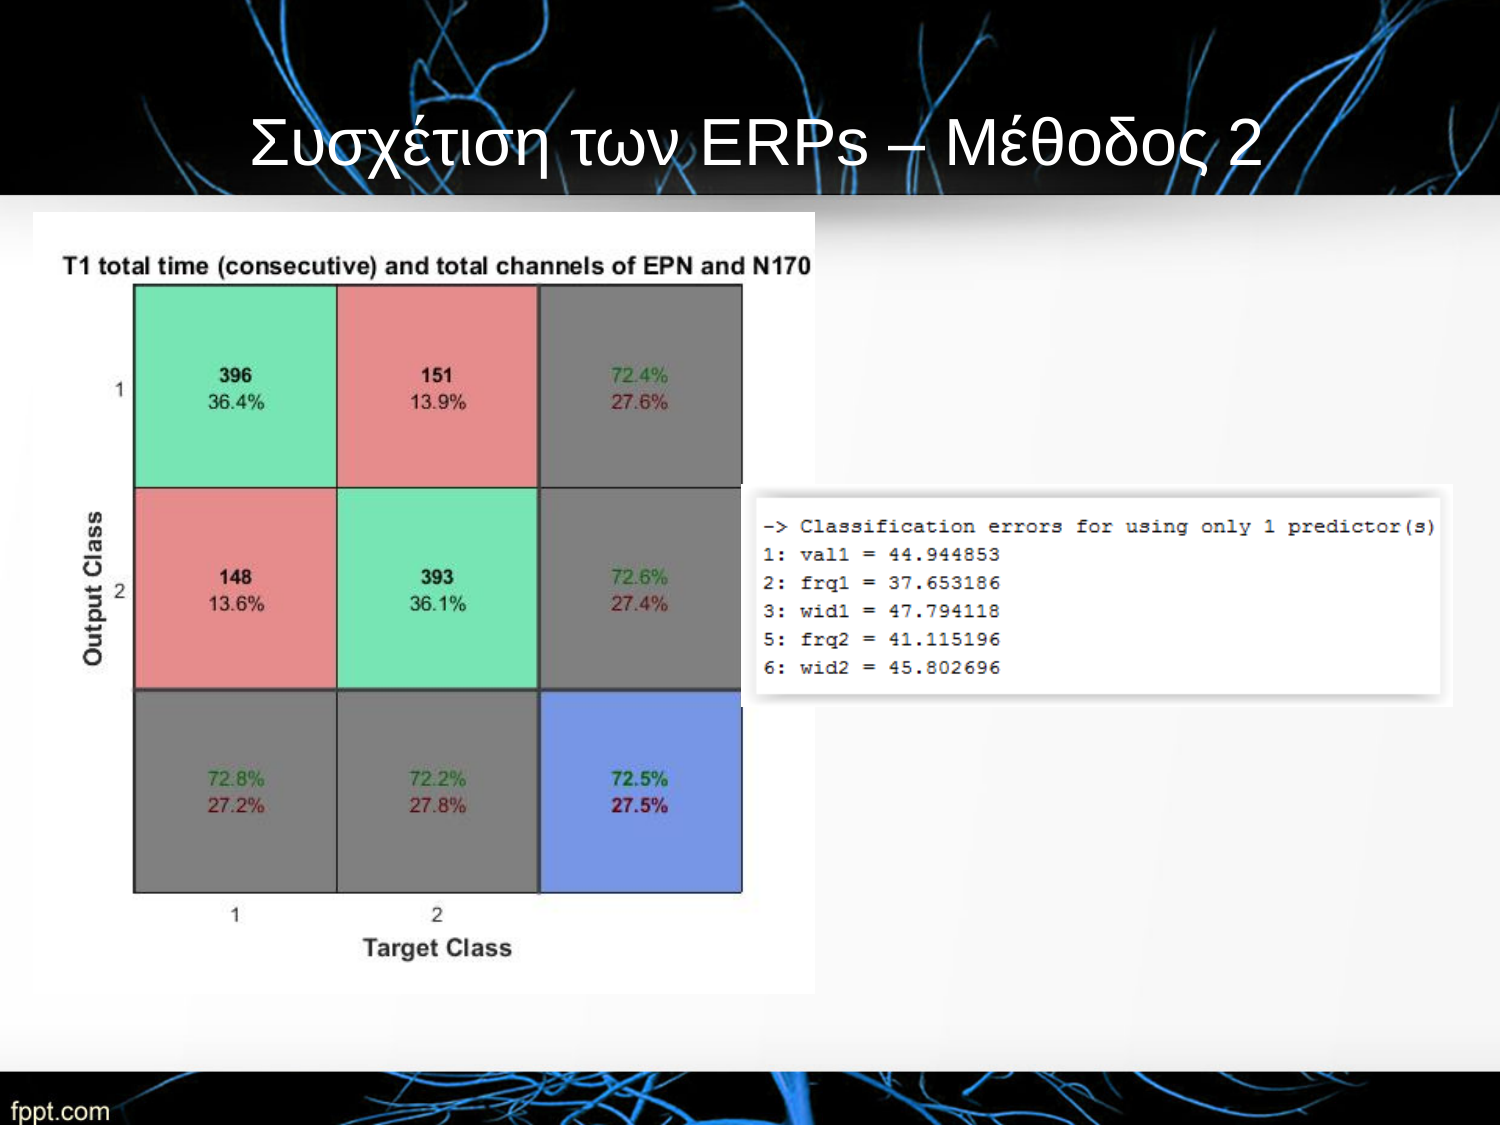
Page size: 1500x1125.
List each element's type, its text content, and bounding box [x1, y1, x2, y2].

picture [0, 0, 1500, 1125]
title Συσχέτιση των ΕRPs – Μέθοδος 2 [82, 45, 1433, 233]
